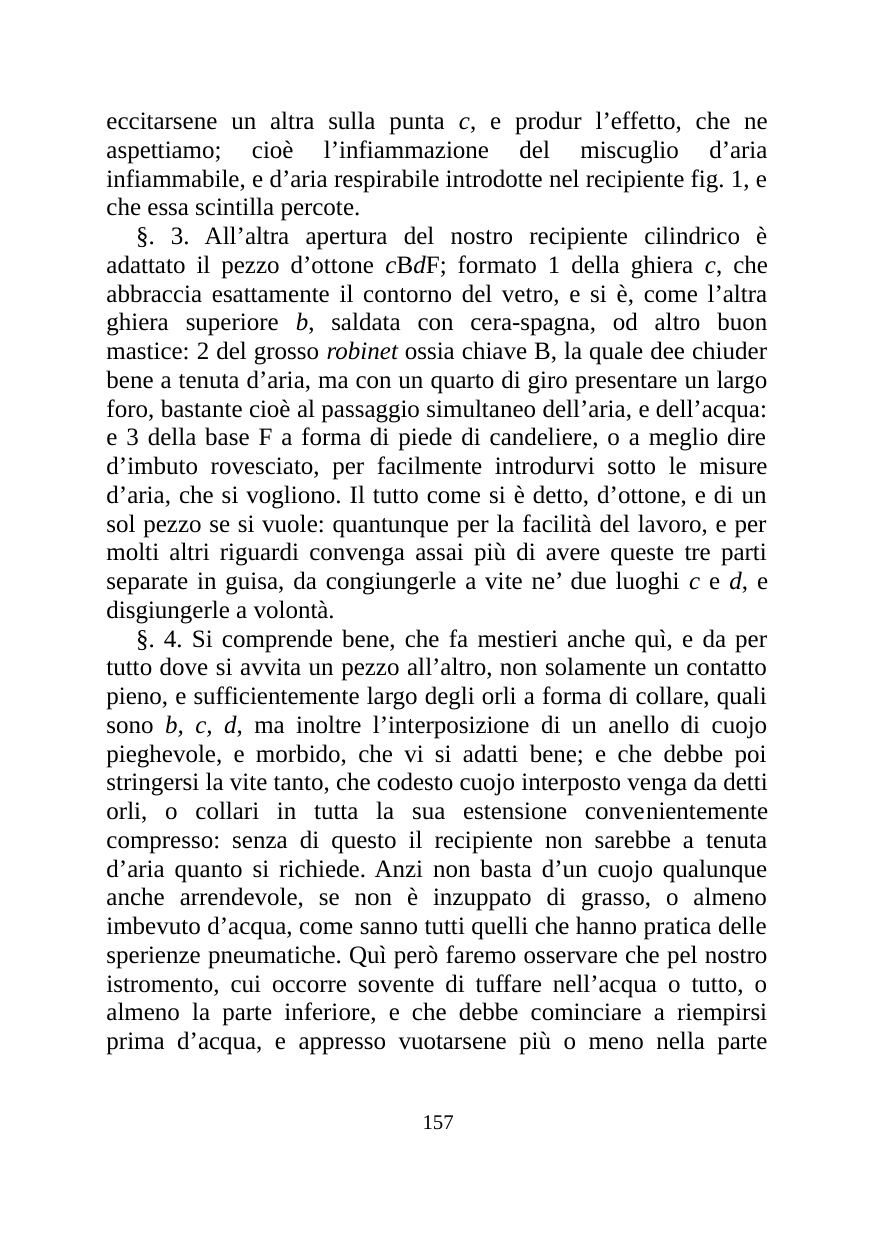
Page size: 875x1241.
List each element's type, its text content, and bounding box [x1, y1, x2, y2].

text §. 3. All’altra apertura del nostro recipiente cilindrico è adattato il pezzo d’ottone cBdF; formato 1 della ghiera c, che abbraccia esattamente il contorno del vetro, e si è, come l’altra ghiera superiore b, saldata con cera-spagna, od altro buon mastice: 2 del grosso robinet ossia chiave B, la quale dee chiuder bene a tenuta d’aria, ma con un quarto di giro presentare un largo foro, bastante cioè al passaggio simultaneo dell’aria, e dell’acqua: e 3 della base F a forma di piede di candeliere, o a meglio dire d’imbuto rovesciato, per facilmente introdurvi sotto le misure d’aria, che si vogliono. Il tutto come si è detto, d’ottone, e di un sol pezzo se si vuole: quantunque per la facilità del lavoro, e per molti altri riguardi convenga assai più di avere queste tre parti separate in guisa, da congiungerle a vite ne’ due luoghi c e d, e disgiungerle a volontà. [106, 221, 768, 624]
text §. 4. Si comprende bene, che fa mestieri anche quì, e da per tutto dove si avvita un pezzo all’altro, non solamente un contatto pieno, e sufficientemente largo degli orli a forma di collare, quali sono b, c, d, ma inoltre l’interposizione di un anello di cuojo pieghevole, e morbido, che vi si adatti bene; e che debbe poi stringersi la vite tanto, che codesto cuojo interposto venga da detti orli, o collari in tutta la sua estensione convenientemente compresso: senza di questo il recipiente non sarebbe a tenuta d’aria quanto si richiede. Anzi non basta d’un cuojo qualunque anche arrendevole, se non è inzuppato di grasso, o almeno imbevuto d’acqua, come sanno tutti quelli che hanno pratica delle sperienze pneumatiche. Quì però faremo osservare che pel nostro istromento, cui occorre sovente di tuffare nell’acqua o tutto, o almeno la parte inferiore, e che debbe cominciare a riempirsi prima d’acqua, e appresso vuotarsene più o meno nella parte [106, 624, 768, 1055]
text eccitarsene un altra sulla punta c, e produr l’effetto, che ne aspettiamo; cioè l’infiammazione del miscuglio d’aria infiammabile, e d’aria respirabile introdotte nel recipiente fig. 1, e che essa scintilla percote. [106, 106, 768, 221]
